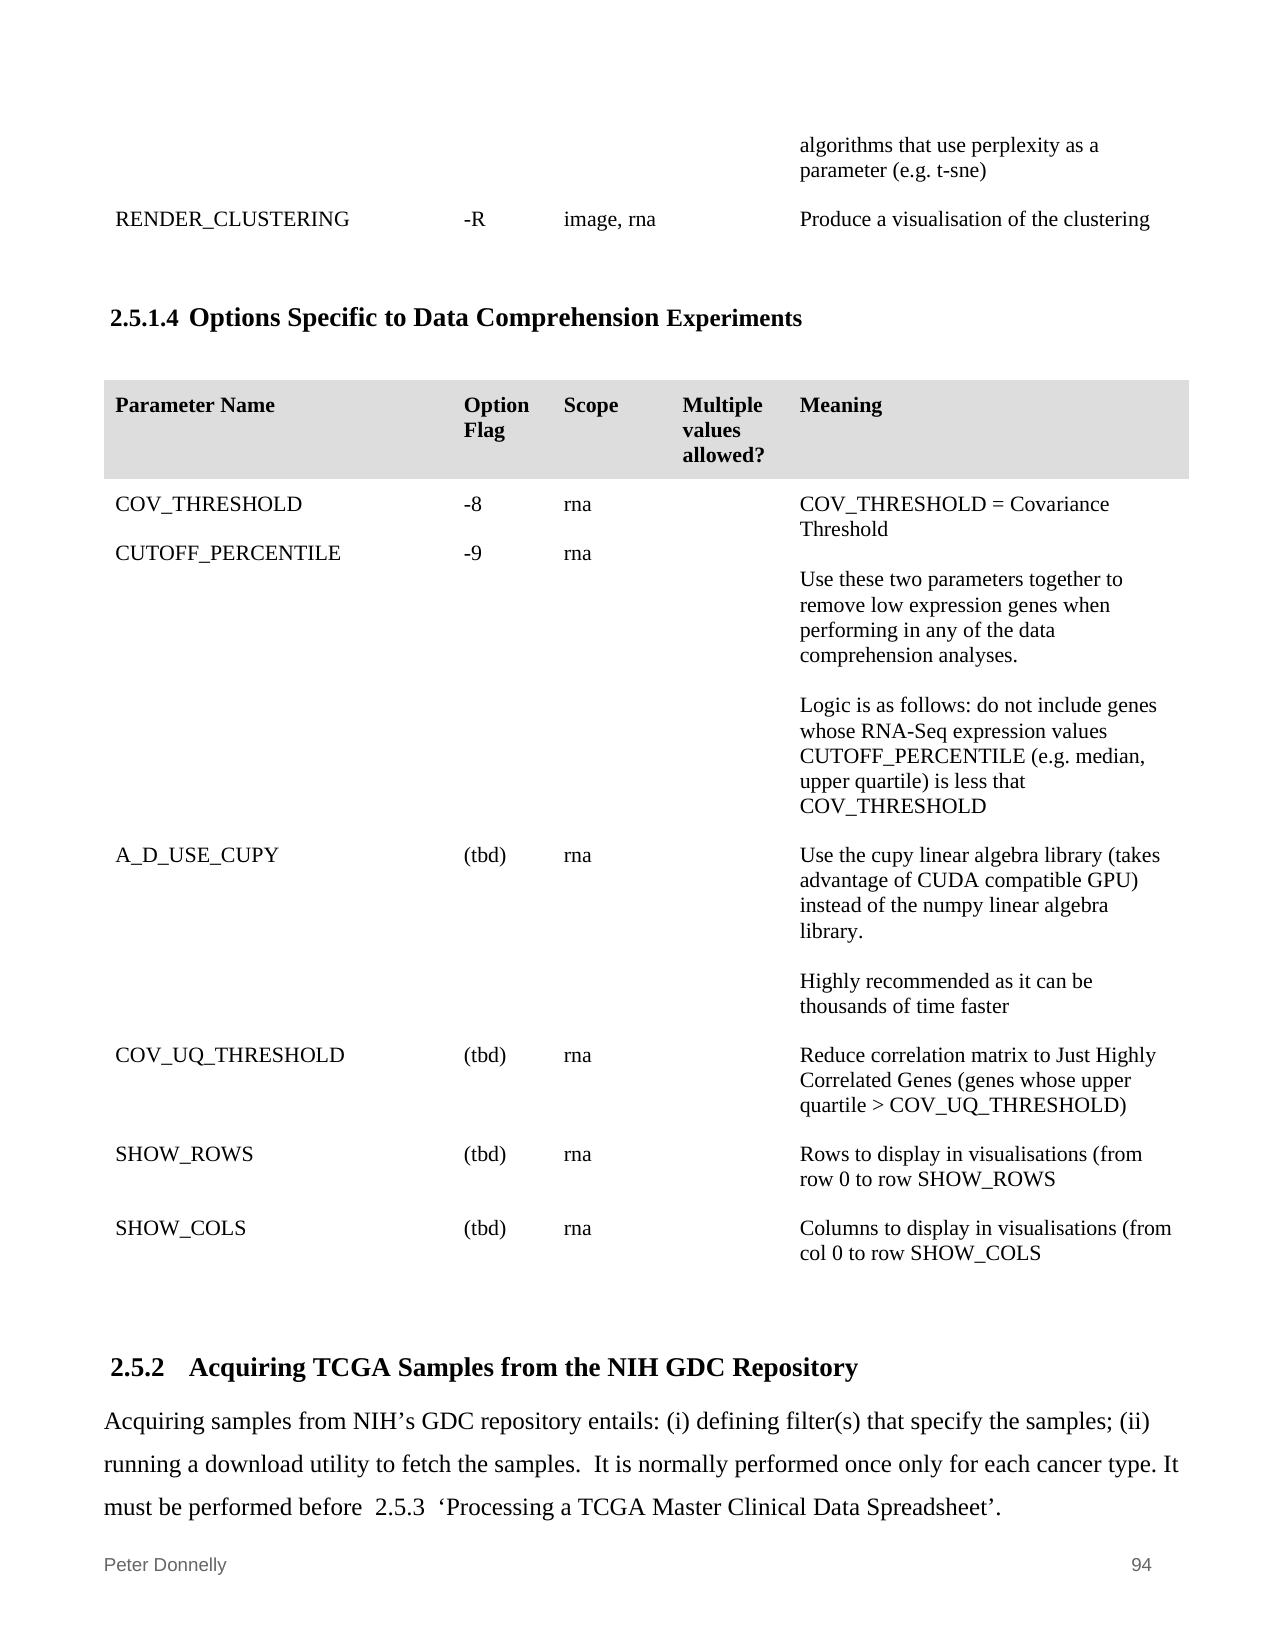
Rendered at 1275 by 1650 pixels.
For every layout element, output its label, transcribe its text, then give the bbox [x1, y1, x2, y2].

table_cell (tbd) [452, 830, 552, 1030]
table_cell [104, 120, 452, 194]
table_cell (tbd) [452, 1030, 552, 1129]
table_cell COV_THRESHOLD [104, 479, 452, 528]
table_header Multiple values allowed? [671, 380, 788, 479]
table_cell (tbd) [452, 1129, 552, 1203]
table_cell COV_UQ_THRESHOLD [104, 1030, 452, 1129]
table_header Option Flag [452, 380, 552, 479]
table_cell rna [552, 528, 671, 830]
table_cell COV_THRESHOLD = Covariance Threshold Use these two parameters together to remove low expression genes when performing in any of the data comprehension analyses. Logic is as follows: do not include genes whose RNA-Seq expression values CUTOFF_PERCENTILE (e.g. median, upper quartile) is less that COV_THRESHOLD [788, 479, 1189, 830]
table_cell [452, 120, 552, 194]
table_cell Columns to display in visualisations (from col 0 to row SHOW_COLS [788, 1203, 1189, 1277]
table_cell rna [552, 479, 671, 528]
table_header Scope [552, 380, 671, 479]
table_cell Rows to display in visualisations (from row 0 to row SHOW_ROWS [788, 1129, 1189, 1203]
table_header Parameter Name [104, 380, 452, 479]
table_cell Reduce correlation matrix to Just Highly Correlated Genes (genes whose upper quartile > COV_UQ_THRESHOLD) [788, 1030, 1189, 1129]
table_cell Produce a visualisation of the clustering [788, 194, 1189, 242]
table_cell [671, 528, 788, 830]
table_cell [671, 830, 788, 1030]
table_cell RENDER_CLUSTERING [104, 194, 452, 242]
table_cell SHOW_COLS [104, 1203, 452, 1277]
table_cell CUTOFF_PERCENTILE [104, 528, 452, 830]
table_cell algorithms that use perplexity as a parameter (e.g. t-sne) [788, 120, 1189, 194]
table_cell image, rna [552, 194, 671, 242]
table_cell -R [452, 194, 552, 242]
table_cell [671, 1129, 788, 1203]
subtitle Acquiring TCGA Samples from the NIH GDC Repository [103, 1351, 1181, 1382]
table_cell rna [552, 1129, 671, 1203]
table_cell rna [552, 1203, 671, 1277]
table_cell A_D_USE_CUPY [104, 830, 452, 1030]
table_cell [671, 194, 788, 242]
table_cell [671, 479, 788, 528]
table_cell Use the cupy linear algebra library (takes advantage of CUDA compatible GPU) instead of the numpy linear algebra library. Highly recommended as it can be thousands of time faster [788, 830, 1189, 1030]
table_cell [552, 120, 671, 194]
table_header Meaning [788, 380, 1189, 479]
table_cell [671, 1203, 788, 1277]
text Acquiring samples from NIH’s GDC repository entails: (i) defining filter(s) that specify the samples; (ii) running a download utility to fetch the samples. It is normally performed once only for each cancer type. It must be performed before 2.5.3 ‘Processing a TCGA Master Clinical Data Spreadsheet’. [103, 1406, 1181, 1521]
table_cell -9 [452, 528, 552, 830]
table_cell rna [552, 1030, 671, 1129]
table_cell SHOW_ROWS [104, 1129, 452, 1203]
table_cell [671, 1030, 788, 1129]
subtitle Options Specific to Data Comprehension Experiments [103, 301, 1181, 333]
table_cell -8 [452, 479, 552, 528]
table_cell [671, 120, 788, 194]
table_cell (tbd) [452, 1203, 552, 1277]
table_cell rna [552, 830, 671, 1030]
